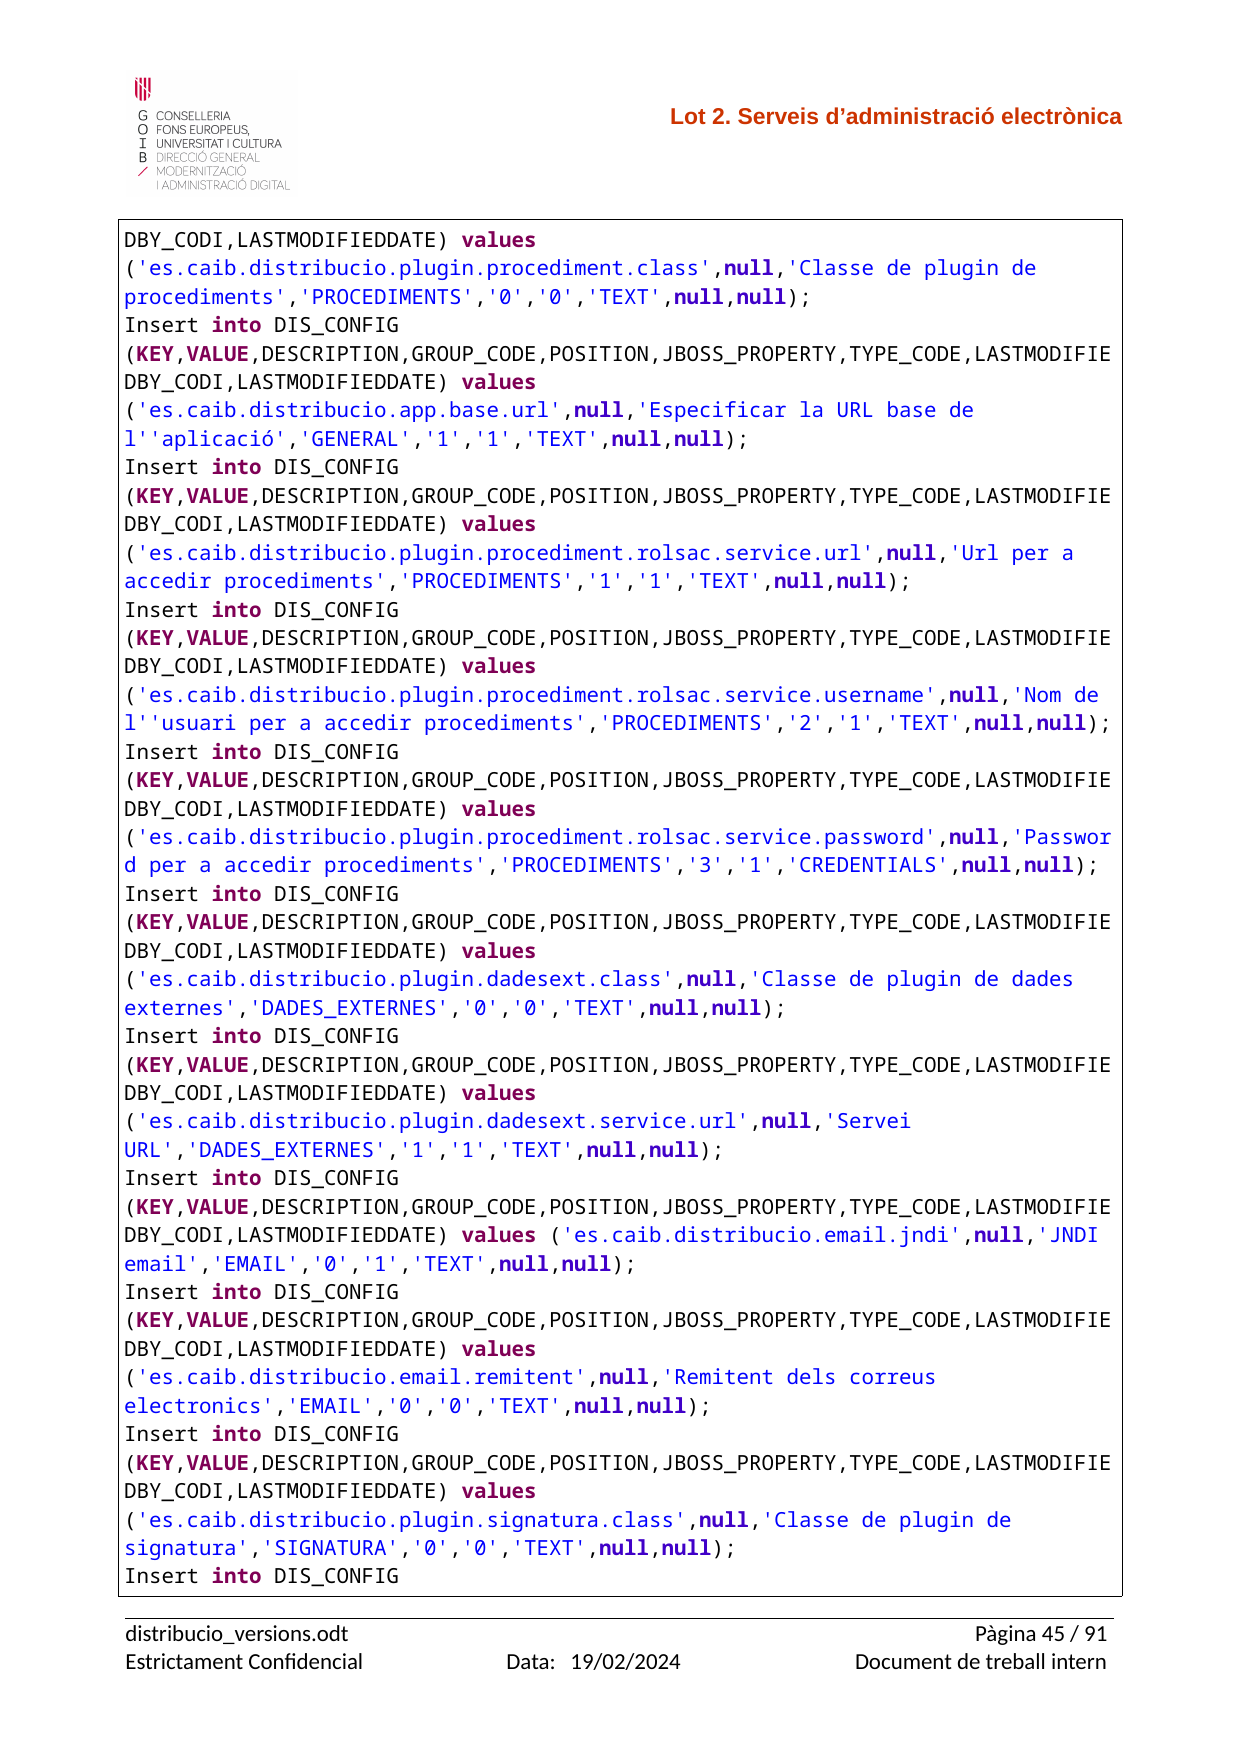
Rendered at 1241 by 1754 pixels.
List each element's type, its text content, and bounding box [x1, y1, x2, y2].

table_header DBY_CODI,LASTMODIFIEDDATE) values ('es.caib.distribucio.plugin.procediment.class',null,'Classe de plugin de procediments','PROCEDIMENTS','0','0','TEXT',null,null); Insert into DIS_CONFIG (KEY,VALUE,DESCRIPTION,GROUP_CODE,POSITION,JBOSS_PROPERTY,TYPE_CODE,LASTMODIFIEDBY_CODI,LASTMODIFIEDDATE) values ('es.caib.distribucio.app.base.url',null,'Especificar la URL base de l''aplicació','GENERAL','1','1','TEXT',null,null); Insert into DIS_CONFIG (KEY,VALUE,DESCRIPTION,GROUP_CODE,POSITION,JBOSS_PROPERTY,TYPE_CODE,LASTMODIFIEDBY_CODI,LASTMODIFIEDDATE) values ('es.caib.distribucio.plugin.procediment.rolsac.service.url',null,'Url per a accedir procediments','PROCEDIMENTS','1','1','TEXT',null,null); Insert into DIS_CONFIG (KEY,VALUE,DESCRIPTION,GROUP_CODE,POSITION,JBOSS_PROPERTY,TYPE_CODE,LASTMODIFIEDBY_CODI,LASTMODIFIEDDATE) values ('es.caib.distribucio.plugin.procediment.rolsac.service.username',null,'Nom de l''usuari per a accedir procediments','PROCEDIMENTS','2','1','TEXT',null,null); Insert into DIS_CONFIG (KEY,VALUE,DESCRIPTION,GROUP_CODE,POSITION,JBOSS_PROPERTY,TYPE_CODE,LASTMODIFIEDBY_CODI,LASTMODIFIEDDATE) values ('es.caib.distribucio.plugin.procediment.rolsac.service.password',null,'Password per a accedir procediments','PROCEDIMENTS','3','1','CREDENTIALS',null,null); Insert into DIS_CONFIG (KEY,VALUE,DESCRIPTION,GROUP_CODE,POSITION,JBOSS_PROPERTY,TYPE_CODE,LASTMODIFIEDBY_CODI,LASTMODIFIEDDATE) values ('es.caib.distribucio.plugin.dadesext.class',null,'Classe de plugin de dades externes','DADES_EXTERNES','0','0','TEXT',null,null); Insert into DIS_CONFIG (KEY,VALUE,DESCRIPTION,GROUP_CODE,POSITION,JBOSS_PROPERTY,TYPE_CODE,LASTMODIFIEDBY_CODI,LASTMODIFIEDDATE) values ('es.caib.distribucio.plugin.dadesext.service.url',null,'Servei URL','DADES_EXTERNES','1','1','TEXT',null,null); Insert into DIS_CONFIG (KEY,VALUE,DESCRIPTION,GROUP_CODE,POSITION,JBOSS_PROPERTY,TYPE_CODE,LASTMODIFIEDBY_CODI,LASTMODIFIEDDATE) values ('es.caib.distribucio.email.jndi',null,'JNDI email','EMAIL','0','1','TEXT',null,null); Insert into DIS_CONFIG (KEY,VALUE,DESCRIPTION,GROUP_CODE,POSITION,JBOSS_PROPERTY,TYPE_CODE,LASTMODIFIEDBY_CODI,LASTMODIFIEDDATE) values ('es.caib.distribucio.email.remitent',null,'Remitent dels correus electronics','EMAIL','0','0','TEXT',null,null); Insert into DIS_CONFIG (KEY,VALUE,DESCRIPTION,GROUP_CODE,POSITION,JBOSS_PROPERTY,TYPE_CODE,LASTMODIFIEDBY_CODI,LASTMODIFIEDDATE) values ('es.caib.distribucio.plugin.signatura.class',null,'Classe de plugin de signatura','SIGNATURA','0','0','TEXT',null,null); Insert into DIS_CONFIG [119, 220, 1122, 1596]
picture [126, 70, 299, 197]
